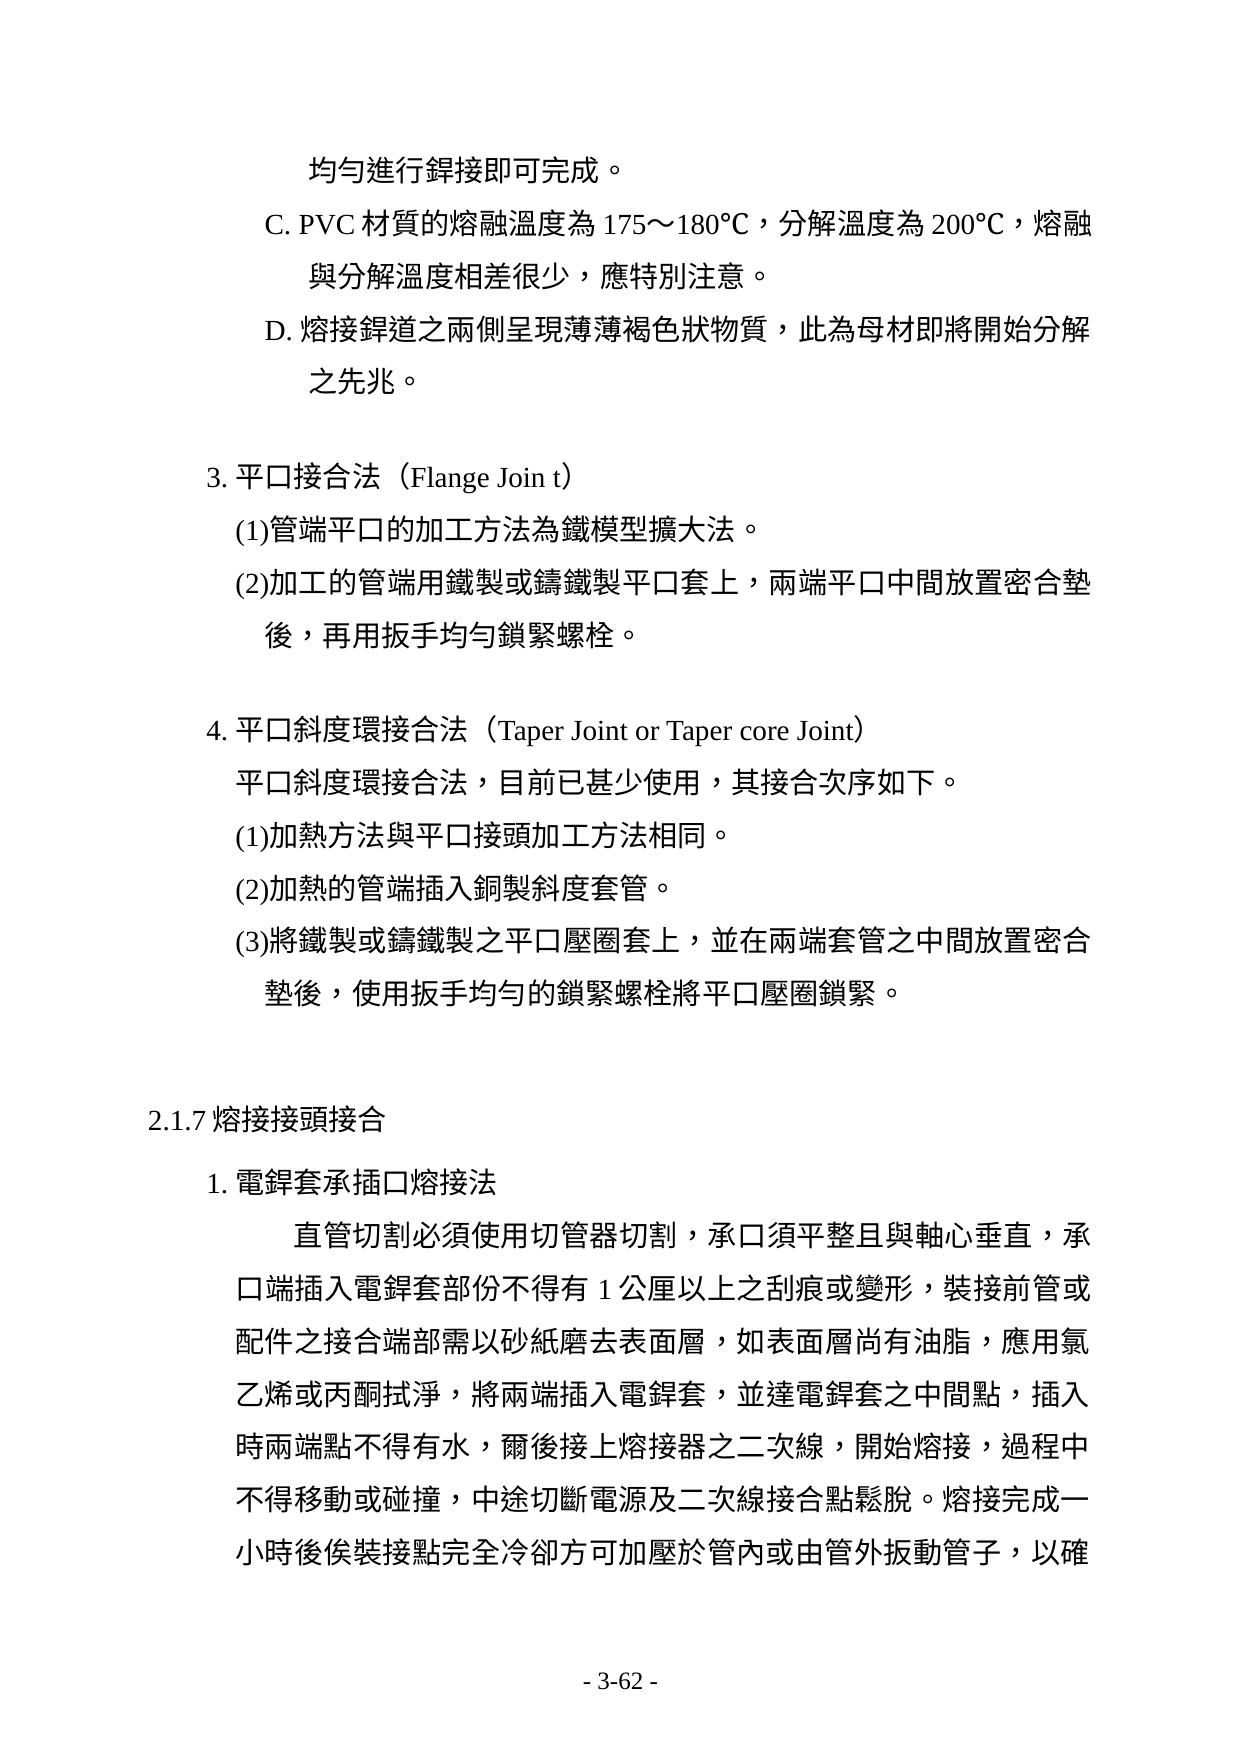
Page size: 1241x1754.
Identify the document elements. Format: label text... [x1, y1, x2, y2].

subtitle 2.1.7熔接接頭接合 [148, 1097, 1092, 1139]
text 1. 電銲套承插口熔接法 [206, 1160, 1092, 1202]
text (1)加熱方法與平口接頭加工方法相同。 [235, 812, 1092, 855]
text (2)加熱的管端插入銅製斜度套管。 [235, 865, 1092, 907]
text C. PVC材質的熔融溫度為175〜180℃，分解溫度為200℃，熔融與分解溫度相差很少，應特別注意。 [264, 201, 1092, 296]
text 4. 平口斜度環接合法（Taper Joint or Taper core Joint） [206, 707, 1092, 749]
text 均勻進行銲接即可完成。 [264, 148, 1092, 190]
text (2)加工的管端用鐵製或鑄鐵製平口套上，兩端平口中間放置密合墊後，再用扳手均勻鎖緊螺栓。 [235, 559, 1092, 654]
text 平口斜度環接合法，目前已甚少使用，其接合次序如下。 [235, 759, 1092, 802]
text 直管切割必須使用切管器切割，承口須平整且與軸心垂直，承口端插入電銲套部份不得有1公厘以上之刮痕或變形，裝接前管或配件之接合端部需以砂紙磨去表面層，如表面層尚有油脂，應用氯乙烯或丙酮拭淨，將兩端插入電銲套，並達電銲套之中間點，插入時兩端點不得有水，爾後接上熔接器之二次線，開始熔接，過程中不得移動或碰撞，中途切斷電源及二次線接合點鬆脫。熔接完成一小時後俟裝接點完全冷卻方可加壓於管內或由管外扳動管子，以確 [235, 1213, 1092, 1572]
text (1)管端平口的加工方法為鐵模型擴大法。 [235, 506, 1092, 549]
text 3. 平口接合法（Flange Join t） [206, 454, 1092, 496]
text D. 熔接銲道之兩側呈現薄薄褐色狀物質，此為母材即將開始分解之先兆。 [264, 306, 1092, 401]
text (3)將鐵製或鑄鐵製之平口壓圈套上，並在兩端套管之中間放置密合墊後，使用扳手均勻的鎖緊螺栓將平口壓圈鎖緊。 [235, 918, 1092, 1013]
